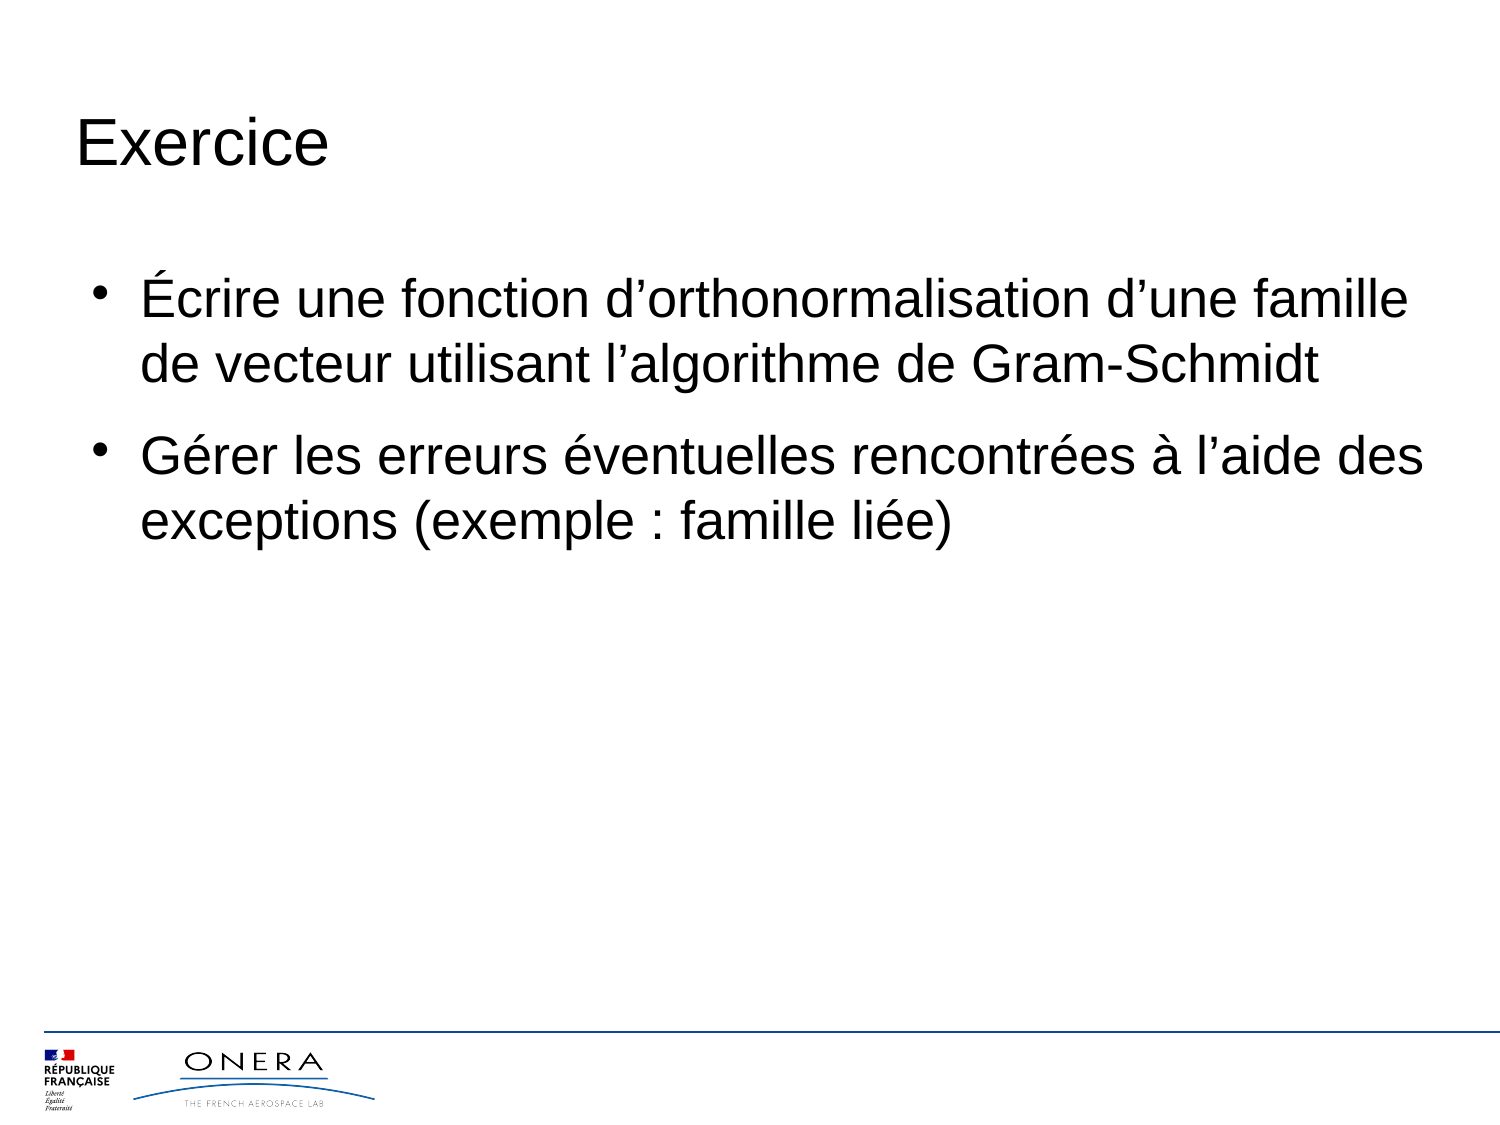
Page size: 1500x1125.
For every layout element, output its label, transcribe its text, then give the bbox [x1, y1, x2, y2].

picture [34, 1039, 125, 1121]
text_box Exercice [75, 44, 1425, 233]
text_box Écrire une fonction d’orthonormalisation d’une famille de vecteur utilisant l’algorithme de Gram-Schmidt Gérer les erreurs éventuelles rencontrées à l’aide des exceptions (exemple : famille liée) [75, 263, 1425, 615]
picture [133, 1052, 375, 1107]
